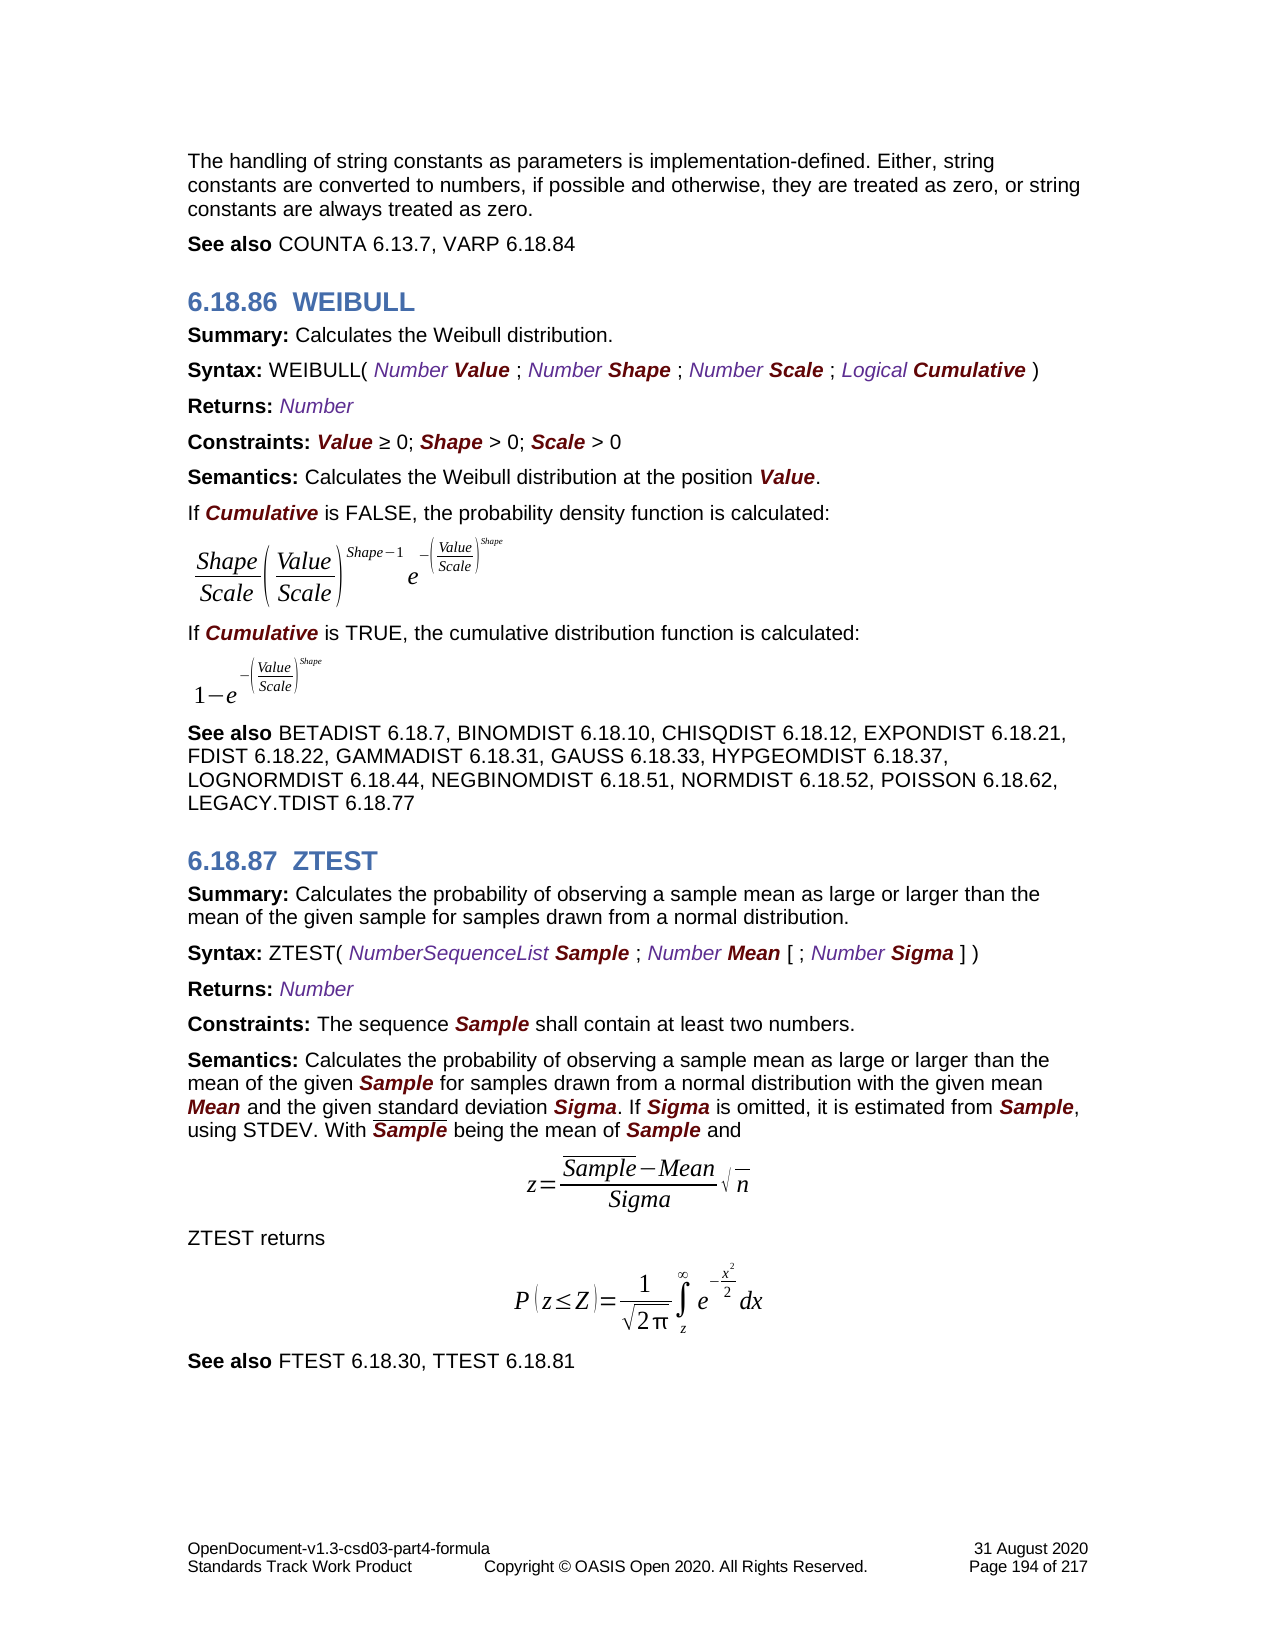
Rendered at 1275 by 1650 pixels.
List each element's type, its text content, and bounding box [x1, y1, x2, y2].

text Semantics: Calculates the probability of observing a sample mean as large or larger than the mean of the given Sample for samples drawn from a normal distribution with the given mean Mean and the given standard deviation Sigma. If Sigma is omitted, it is estimated from Sample, using STDEV. With Sample being the mean of Sample and [187, 1048, 1088, 1142]
text See also BETADIST 6.18.7, BINOMDIST 6.18.10, CHISQDIST 6.18.12, EXPONDIST 6.18.21, FDIST 6.18.22, GAMMADIST 6.18.31, GAUSS 6.18.33, HYPGEOMDIST 6.18.37, LOGNORMDIST 6.18.44, NEGBINOMDIST 6.18.51, NORMDIST 6.18.52, POISSON 6.18.62, LEGACY.TDIST 6.18.77 [187, 721, 1088, 815]
text If Cumulative is TRUE, the cumulative distribution function is calculated: [187, 621, 1088, 645]
text Constraints: Value ≥ 0; Shape > 0; Scale > 0 [187, 430, 1088, 454]
text ZTEST returns [187, 1226, 1088, 1249]
text Semantics: Calculates the Weibull distribution at the position Value. [187, 466, 1088, 489]
text Syntax: ZTEST( NumberSequenceList Sample ; Number Mean [ ; Number Sigma ] ) [187, 941, 1088, 965]
text Summary: Calculates the Weibull distribution. [187, 323, 1088, 347]
text See also COUNTA 6.13.7, VARP 6.18.84 [187, 233, 1088, 256]
text Returns: Number [187, 394, 1088, 418]
subtitle ZTEST [187, 846, 1088, 876]
text Constraints: The sequence Sample shall contain at least two numbers. [187, 1013, 1088, 1036]
subtitle WEIBULL [187, 287, 1088, 317]
text Summary: Calculates the probability of observing a sample mean as large or larger than the mean of the given sample for samples drawn from a normal distribution. [187, 882, 1088, 929]
text Returns: Number [187, 977, 1088, 1001]
text See also FTEST 6.18.30, TTEST 6.18.81 [187, 1349, 1088, 1373]
text If Cumulative is FALSE, the probability density function is calculated: [187, 501, 1088, 525]
text Syntax: WEIBULL( Number Value ; Number Shape ; Number Scale ; Logical Cumulative ) [187, 359, 1088, 382]
text The handling of string constants as parameters is implementation-defined. Either, string constants are converted to numbers, if possible and otherwise, they are treated as zero, or string constants are always treated as zero. [187, 150, 1088, 221]
